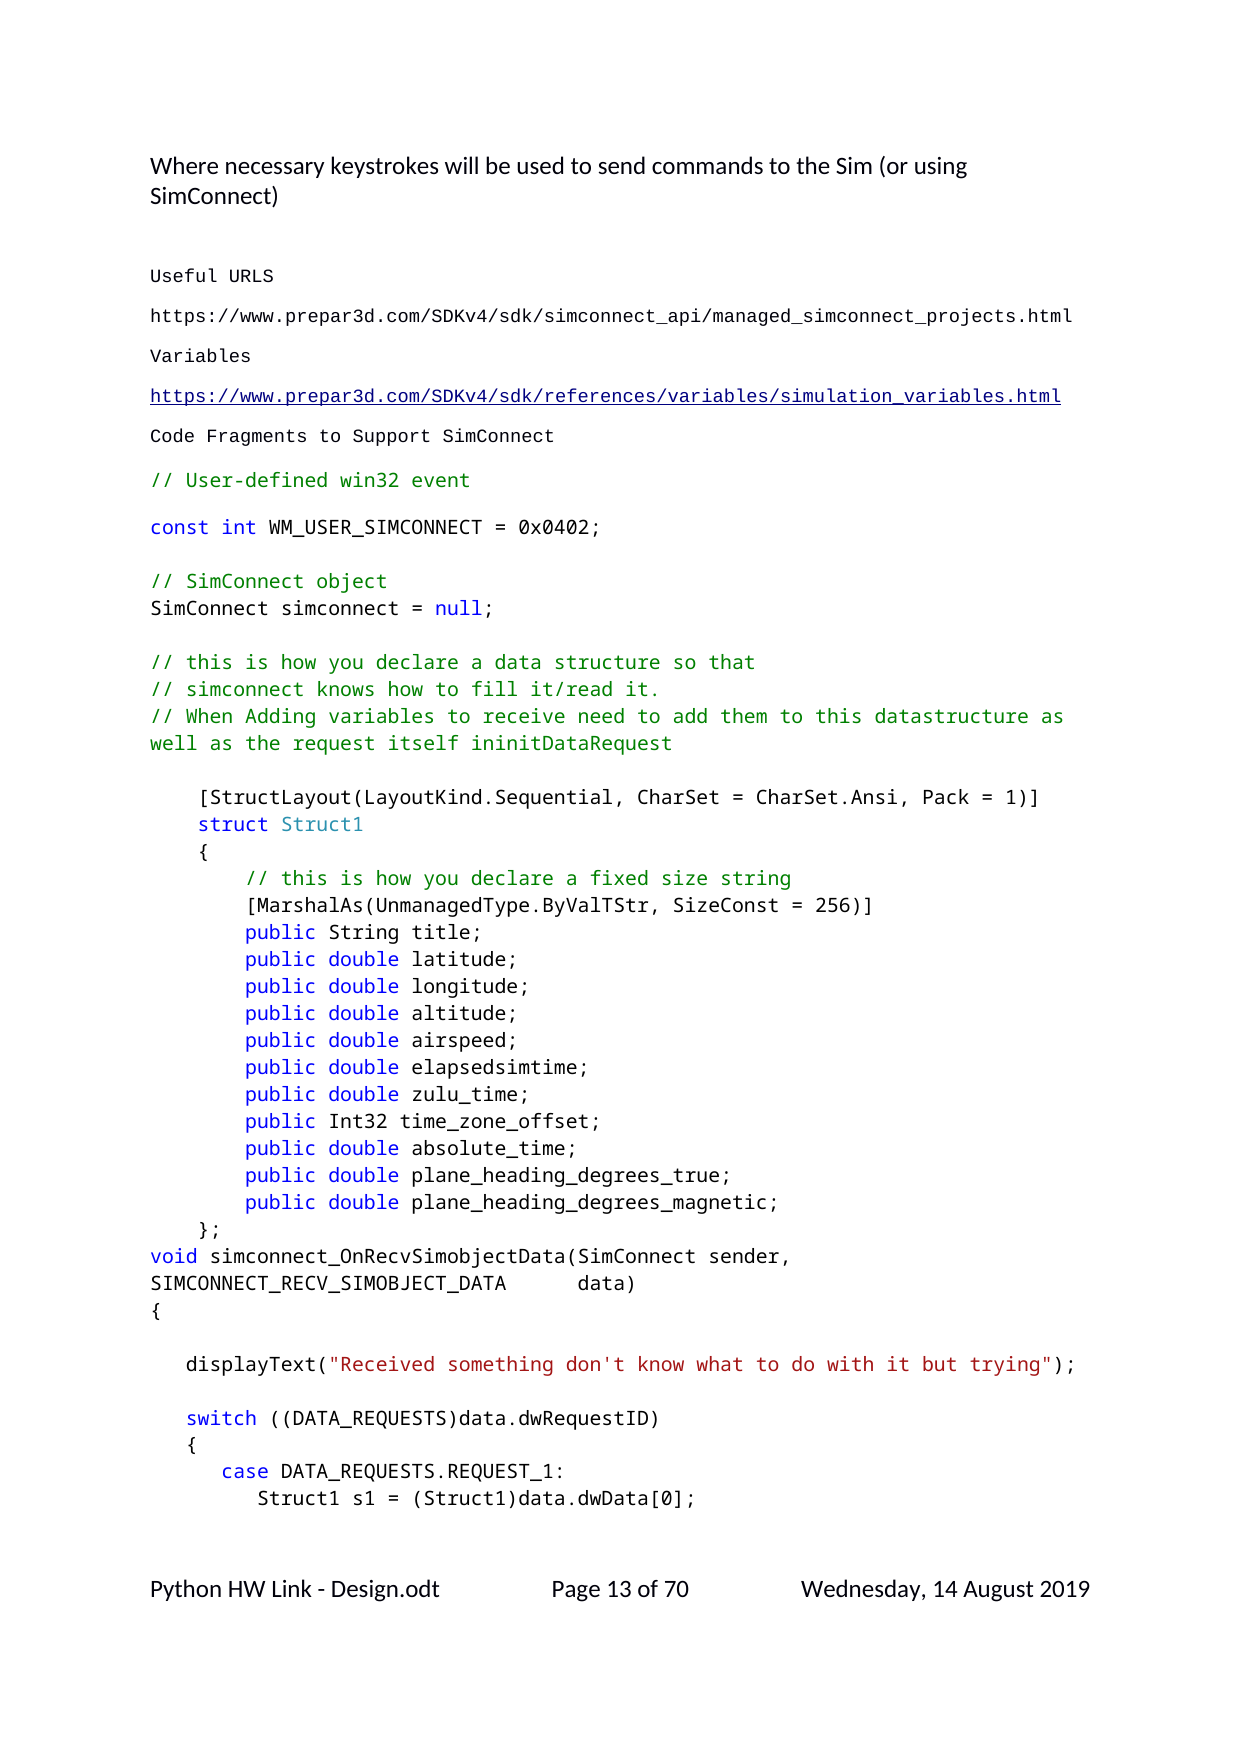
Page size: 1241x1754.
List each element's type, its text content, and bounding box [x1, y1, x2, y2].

text public double elapsedsimtime; [150, 1053, 1090, 1080]
text { [150, 1431, 1090, 1458]
text struct Struct1 [150, 810, 1090, 837]
text public Int32 time_zone_offset; [150, 1107, 1090, 1134]
text { [150, 837, 1090, 864]
text // When Adding variables to receive need to add them to this datastructure as well as the request itself ininitDataRequest [150, 702, 1090, 756]
text Variables [150, 347, 1090, 368]
text public double latitude; [150, 945, 1090, 972]
text https://www.prepar3d.com/SDKv4/sdk/references/variables/simulation_variables.html [150, 387, 1090, 408]
text Struct1 s1 = (Struct1)data.dwData[0]; [150, 1485, 1090, 1512]
text void simconnect_OnRecvSimobjectData(SimConnect sender, SIMCONNECT_RECV_SIMOBJECT_DATA data) [150, 1242, 1090, 1296]
text public double absolute_time; [150, 1134, 1090, 1161]
text [StructLayout(LayoutKind.Sequential, CharSet = CharSet.Ansi, Pack = 1)] [150, 783, 1090, 810]
text // SimConnect object [150, 567, 1090, 594]
text https://www.prepar3d.com/SDKv4/sdk/simconnect_api/managed_simconnect_projects.html [150, 307, 1090, 328]
text displayText("Received something don't know what to do with it but trying"); [150, 1350, 1090, 1377]
text Code Fragments to Support SimConnect [150, 427, 1090, 448]
text }; [150, 1215, 1090, 1242]
text public String title; [150, 918, 1090, 945]
text public double altitude; [150, 999, 1090, 1026]
text const int WM_USER_SIMCONNECT = 0x0402; [150, 513, 1090, 540]
text public double plane_heading_degrees_magnetic; [150, 1188, 1090, 1215]
text // simconnect knows how to fill it/read it. [150, 675, 1090, 702]
text public double plane_heading_degrees_true; [150, 1161, 1090, 1188]
text // this is how you declare a fixed size string [150, 864, 1090, 891]
text SimConnect simconnect = null; [150, 594, 1090, 621]
text // User-defined win32 event [150, 467, 1090, 493]
text public double longitude; [150, 972, 1090, 999]
text public double zulu_time; [150, 1080, 1090, 1107]
text // this is how you declare a data structure so that [150, 648, 1090, 675]
text public double airspeed; [150, 1026, 1090, 1053]
text switch ((DATA_REQUESTS)data.dwRequestID) [150, 1404, 1090, 1431]
text [MarshalAs(UnmanagedType.ByValTStr, SizeConst = 256)] [150, 891, 1090, 918]
text Where necessary keystrokes will be used to send commands to the Sim (or using SimConnect) [150, 150, 1090, 211]
text case DATA_REQUESTS.REQUEST_1: [150, 1458, 1090, 1485]
text { [150, 1296, 1090, 1323]
text Useful URLS [150, 267, 1090, 288]
